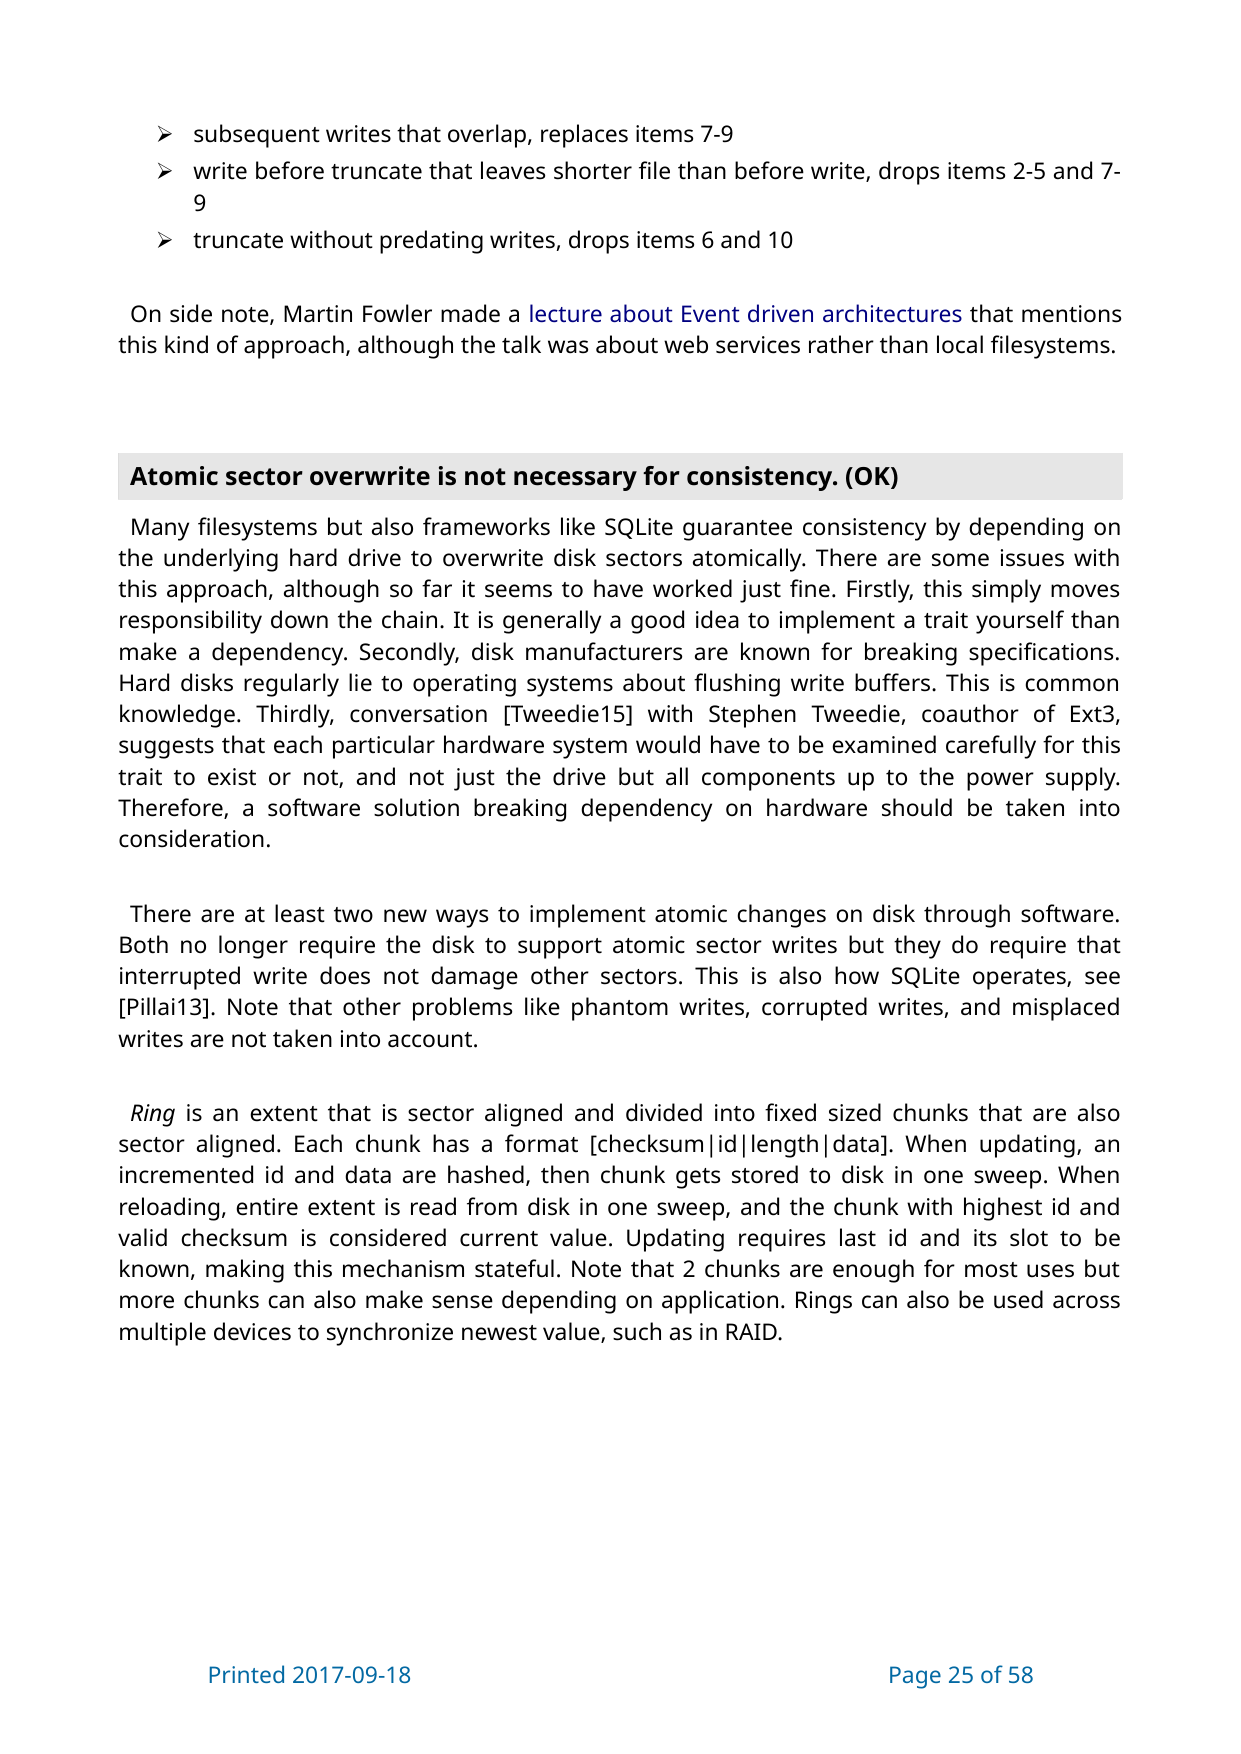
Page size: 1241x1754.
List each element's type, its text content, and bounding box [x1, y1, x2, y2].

list subsequent writes that overlap, replaces items 7-9 [156, 118, 1122, 149]
subtitle Atomic sector overwrite is not necessary for consistency. (OK) [119, 454, 1122, 499]
list truncate without predating writes, drops items 6 and 10 [156, 224, 1122, 255]
text There are at least two new ways to implement atomic changes on disk through software. Both no longer require the disk to support atomic sector writes but they do require that interrupted write does not damage other sectors. This is also how SQLite operates, see [Pillai13]. Note that other problems like phantom writes, corrupted writes, and misplaced writes are not taken into account. [118, 897, 1122, 1054]
list write before truncate that leaves shorter file than before write, drops items 2-5 and 7-9 [156, 155, 1122, 218]
text Many filesystems but also frameworks like SQLite guarantee consistency by depending on the underlying hard drive to overwrite disk sectors atomically. There are some issues with this approach, although so far it seems to have worked just fine. Firstly, this simply moves responsibility down the chain. It is generally a good idea to implement a trait yourself than make a dependency. Secondly, disk manufacturers are known for breaking specifications. Hard disks regularly lie to operating systems about flushing write buffers. This is common knowledge. Thirdly, conversation [Tweedie15] with Stephen Tweedie, coauthor of Ext3, suggests that each particular hardware system would have to be examined carefully for this trait to exist or not, and not just the drive but all components up to the power supply. Therefore, a software solution breaking dependency on hardware should be taken into consideration. [118, 511, 1122, 854]
text Ring is an extent that is sector aligned and divided into fixed sized chunks that are also sector aligned. Each chunk has a format [checksum|id|length|data]. When updating, an incremented id and data are hashed, then chunk gets stored to disk in one sweep. When reloading, entire extent is read from disk in one sweep, and the chunk with highest id and valid checksum is considered current value. Updating requires last id and its slot to be known, making this mechanism stateful. Note that 2 chunks are enough for most uses but more chunks can also make sense depending on application. Rings can also be used across multiple devices to synchronize newest value, such as in RAID. [118, 1097, 1122, 1347]
text On side note, Martin Fowler made a lecture about Event driven architectures that mentions this kind of approach, although the talk was about web services rather than local filesystems. [118, 298, 1122, 361]
